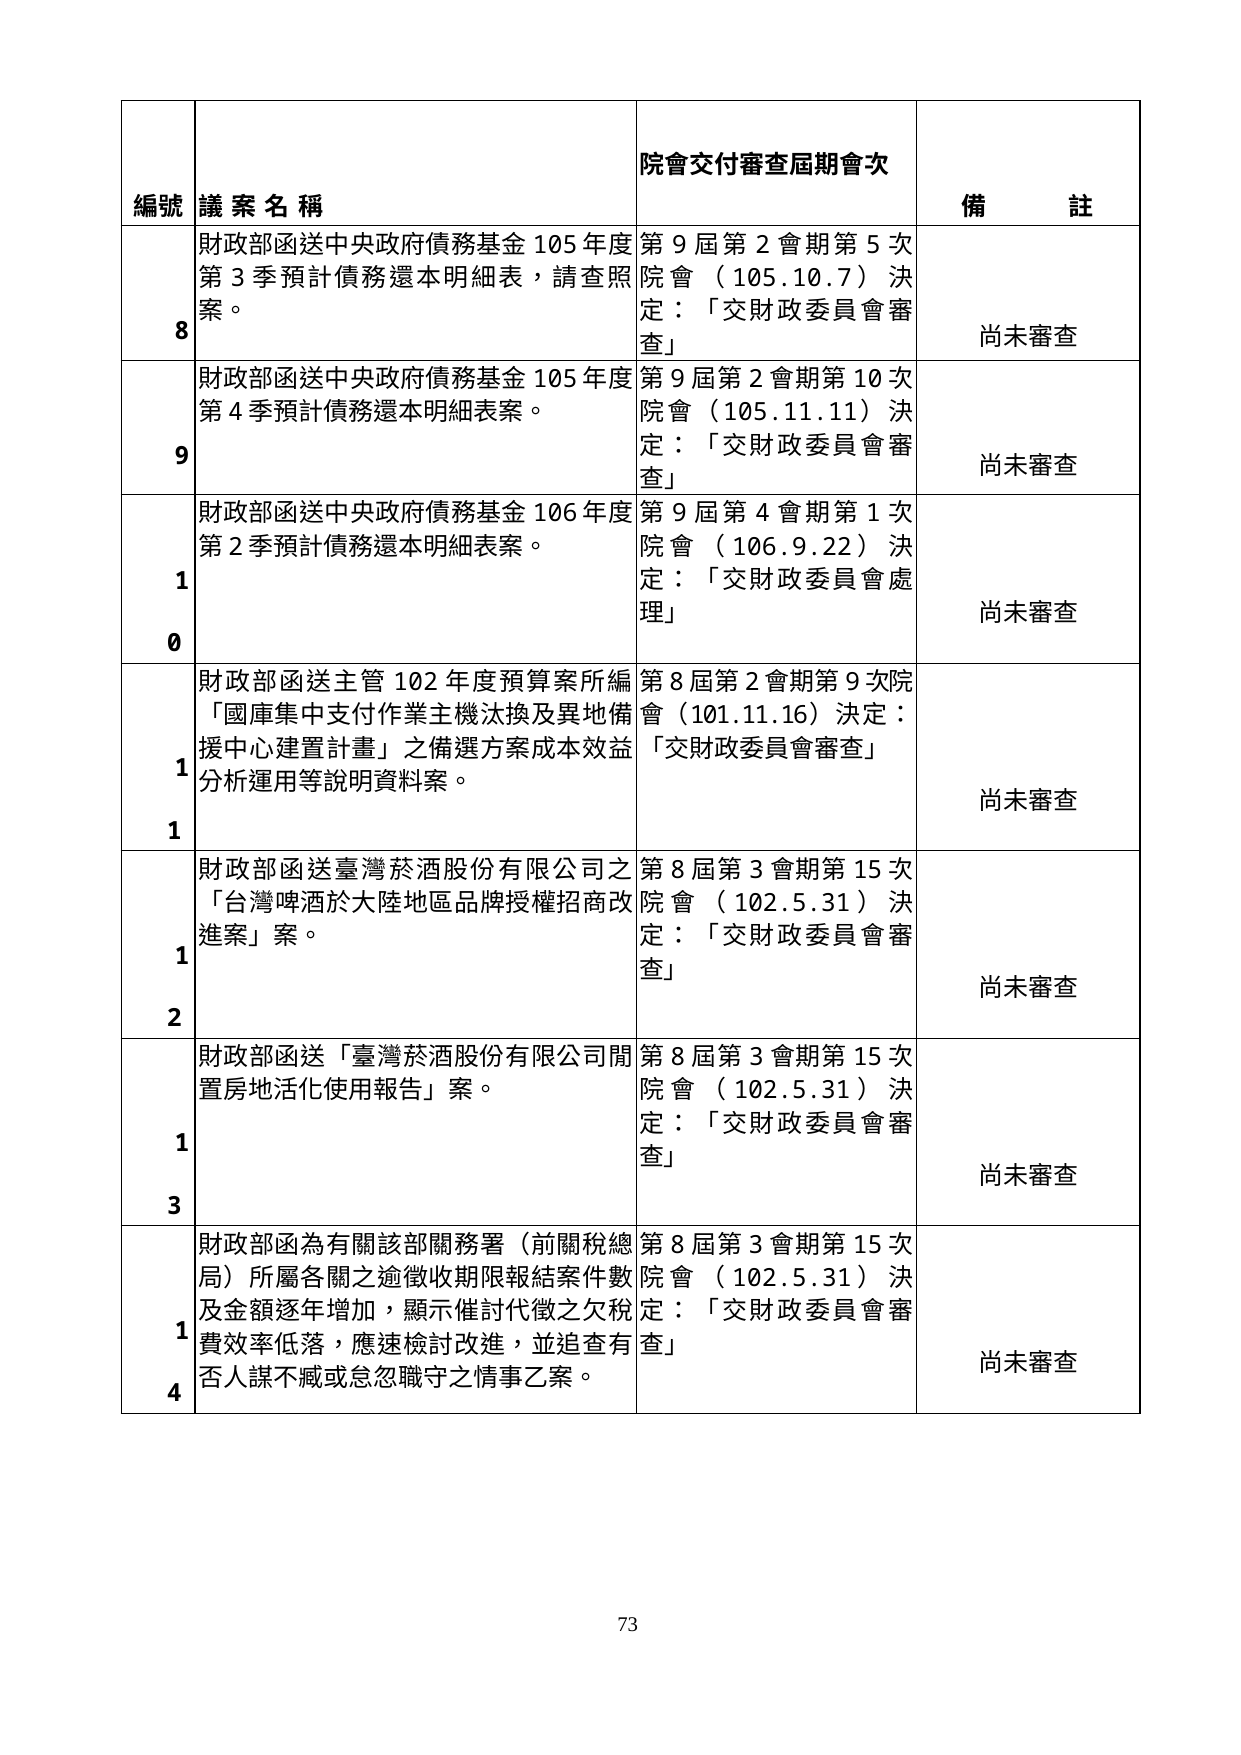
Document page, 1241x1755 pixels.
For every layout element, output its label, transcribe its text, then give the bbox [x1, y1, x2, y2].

table_cell 財政部函送主管102年度預算案所編「國庫集中支付作業主機汰換及異地備援中心建置計畫」之備選方案成本效益分析運用等說明資料案。 [196, 664, 636, 850]
table_cell 第9屆第4會期第1次院會（106.9.22）決定：「交財政委員會處理」 [637, 495, 916, 663]
table_cell [122, 226, 194, 360]
table_header 編號 [122, 101, 194, 225]
table_cell 財政部函送中央政府債務基金105年度第4季預計債務還本明細表案。 [196, 361, 636, 494]
table_cell 第8屆第2會期第9次院會（101.11.16）決定：「交財政委員會審查」 [637, 664, 916, 850]
table_cell 財政部函送中央政府債務基金106年度第2季預計債務還本明細表案。 [196, 495, 636, 663]
table_header 院會交付審查屆期會次 [637, 101, 916, 225]
table_header 備 註 [917, 101, 1139, 225]
table_cell 第8屆第3會期第15次院會（102.5.31）決定：「交財政委員會審查」 [637, 1039, 916, 1225]
table_cell [122, 1226, 194, 1413]
table_cell 尚未審查 [917, 851, 1139, 1038]
table_cell [122, 851, 194, 1038]
table_cell [122, 664, 194, 850]
table_cell [122, 1039, 194, 1225]
table_cell 財政部函為有關該部關務署（前關稅總局）所屬各關之逾徵收期限報結案件數及金額逐年增加，顯示催討代徵之欠稅費效率低落，應速檢討改進，並追查有否人謀不臧或怠忽職守之情事乙案。 [196, 1226, 636, 1413]
table_cell 尚未審查 [917, 495, 1139, 663]
table_cell 尚未審查 [917, 1039, 1139, 1225]
table_cell 第9屆第2會期第5次院會（105.10.7）決定：「交財政委員會審查」 [637, 226, 916, 360]
table_cell [122, 361, 194, 494]
table_cell 財政部函送中央政府債務基金105年度第3季預計債務還本明細表，請查照案。 [196, 226, 636, 360]
table_cell 尚未審查 [917, 361, 1139, 494]
table_cell 第9屆第2會期第10次院會（105.11.11）決定：「交財政委員會審查」 [637, 361, 916, 494]
table_cell 尚未審查 [917, 226, 1139, 360]
table_cell 第8屆第3會期第15次院會（102.5.31）決定：「交財政委員會審查」 [637, 851, 916, 1038]
table_cell [122, 495, 194, 663]
table_cell 財政部函送「臺灣菸酒股份有限公司閒置房地活化使用報告」案。 [196, 1039, 636, 1225]
table_cell 財政部函送臺灣菸酒股份有限公司之「台灣啤酒於大陸地區品牌授權招商改進案」案。 [196, 851, 636, 1038]
table_cell 尚未審查 [917, 1226, 1139, 1413]
table_header 議案名稱 [196, 101, 636, 225]
table_cell 尚未審查 [917, 664, 1139, 850]
table_cell 第8屆第3會期第15次院會（102.5.31）決定：「交財政委員會審查」 [637, 1226, 916, 1413]
